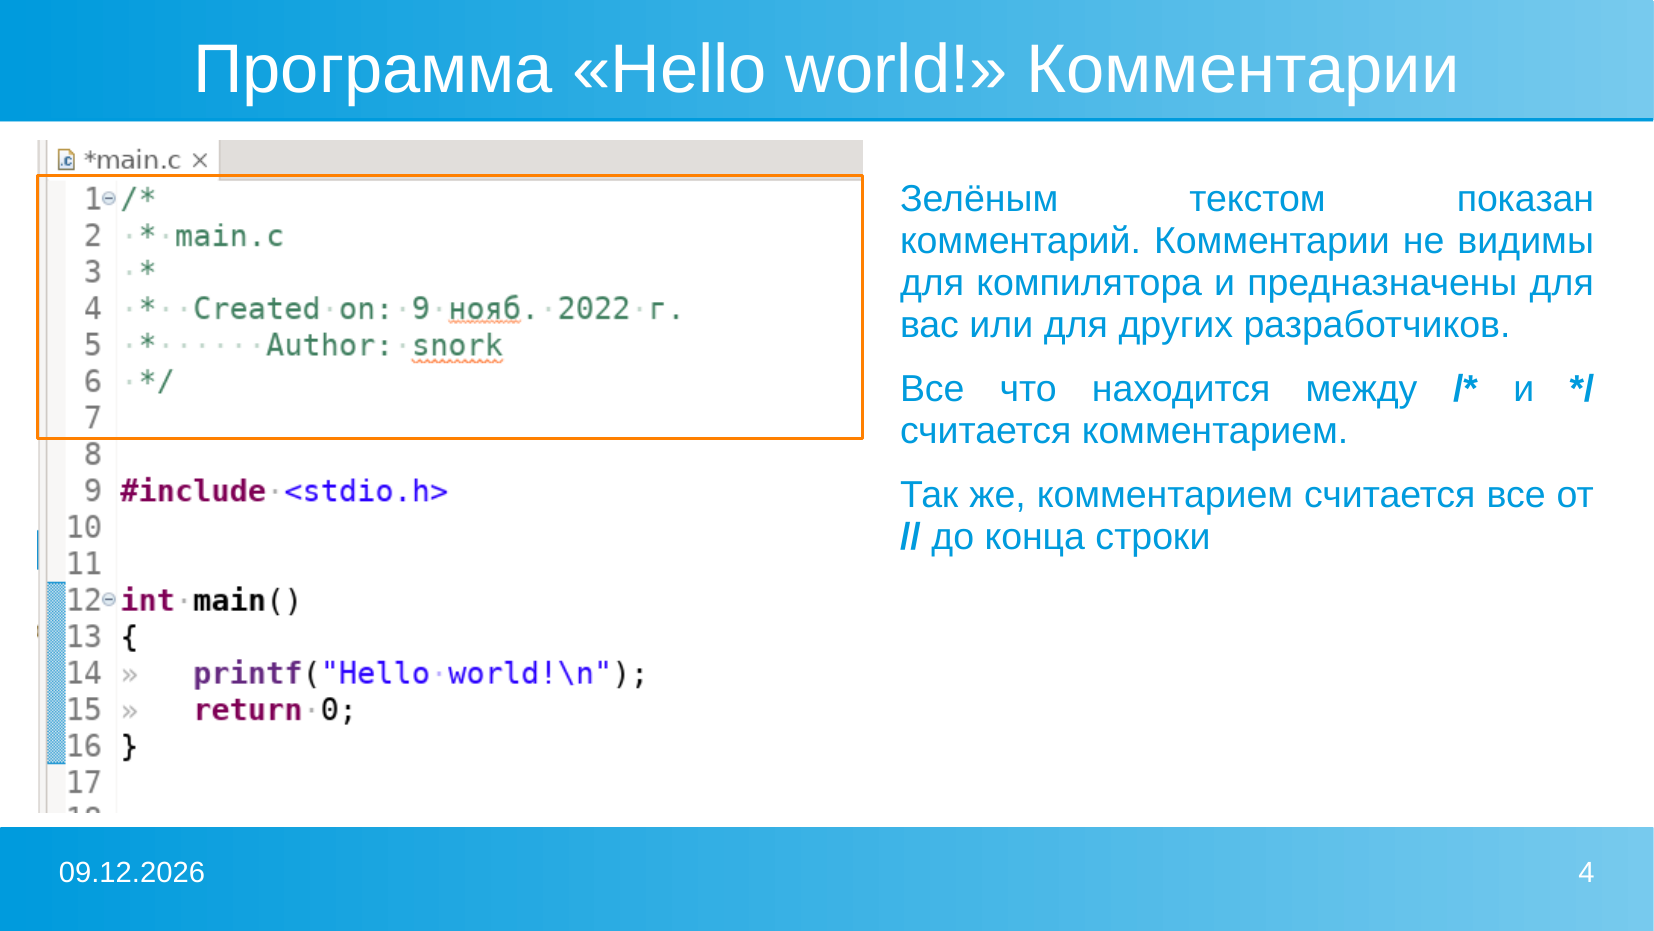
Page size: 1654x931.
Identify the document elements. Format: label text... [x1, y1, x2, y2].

picture [37, 440, 863, 813]
title Программа «Hello world!» Комментарии [59, 29, 1595, 108]
picture [39, 177, 861, 437]
picture [37, 140, 863, 174]
list Зелёным текстом показан комментарий. Комментарии не видимы для компилятора и предназначены для вас или для других разработчиков. Все что находится между /* и */ считается комментарием. Так же, комментарием считается все от // до конца строки [900, 177, 1595, 768]
